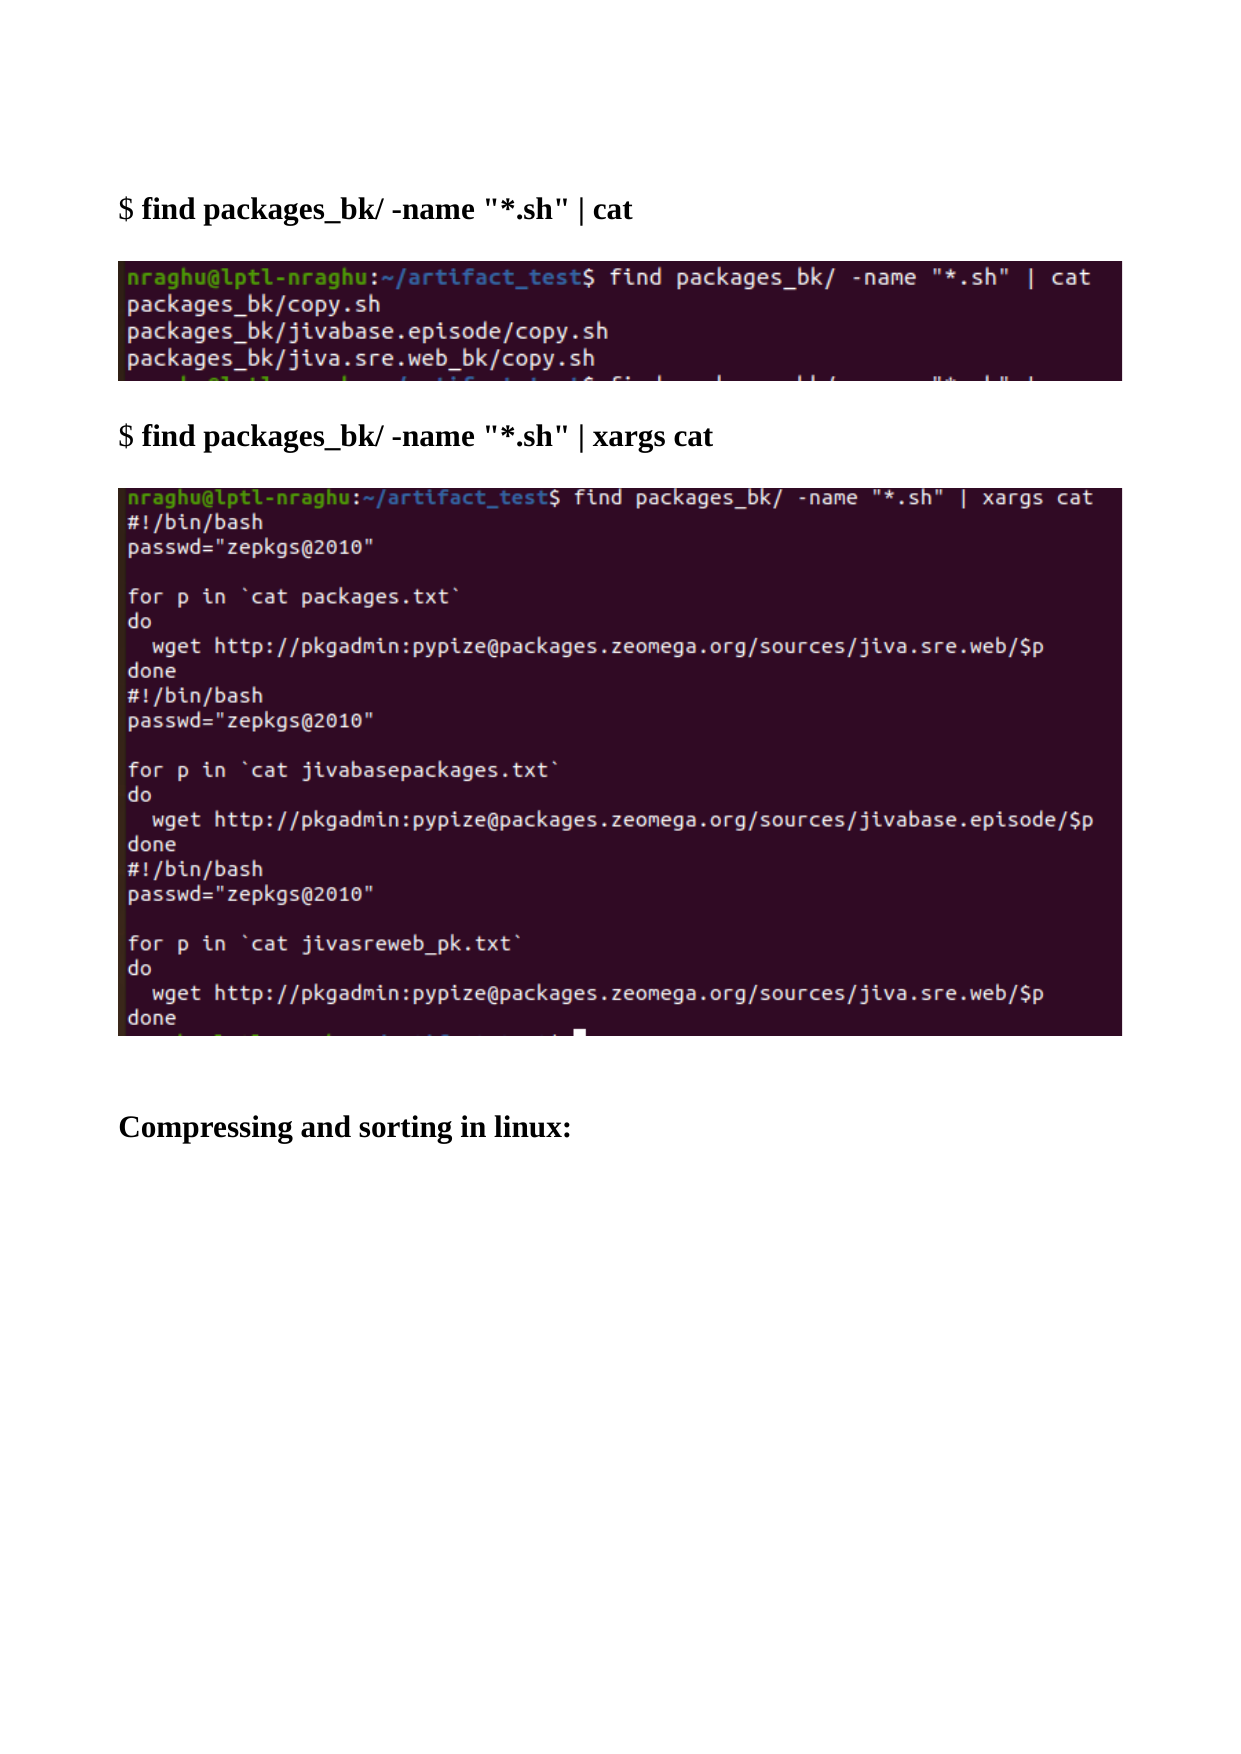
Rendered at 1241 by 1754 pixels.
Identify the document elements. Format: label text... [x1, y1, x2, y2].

text $ find packages_bk/ -name "*.sh" | xargs cat [118, 417, 1122, 453]
picture [118, 488, 1123, 1036]
text $ find packages_bk/ -name "*.sh" | cat [118, 190, 1122, 226]
text Compressing and sorting in linux: [118, 1108, 1122, 1144]
picture [118, 261, 1123, 381]
